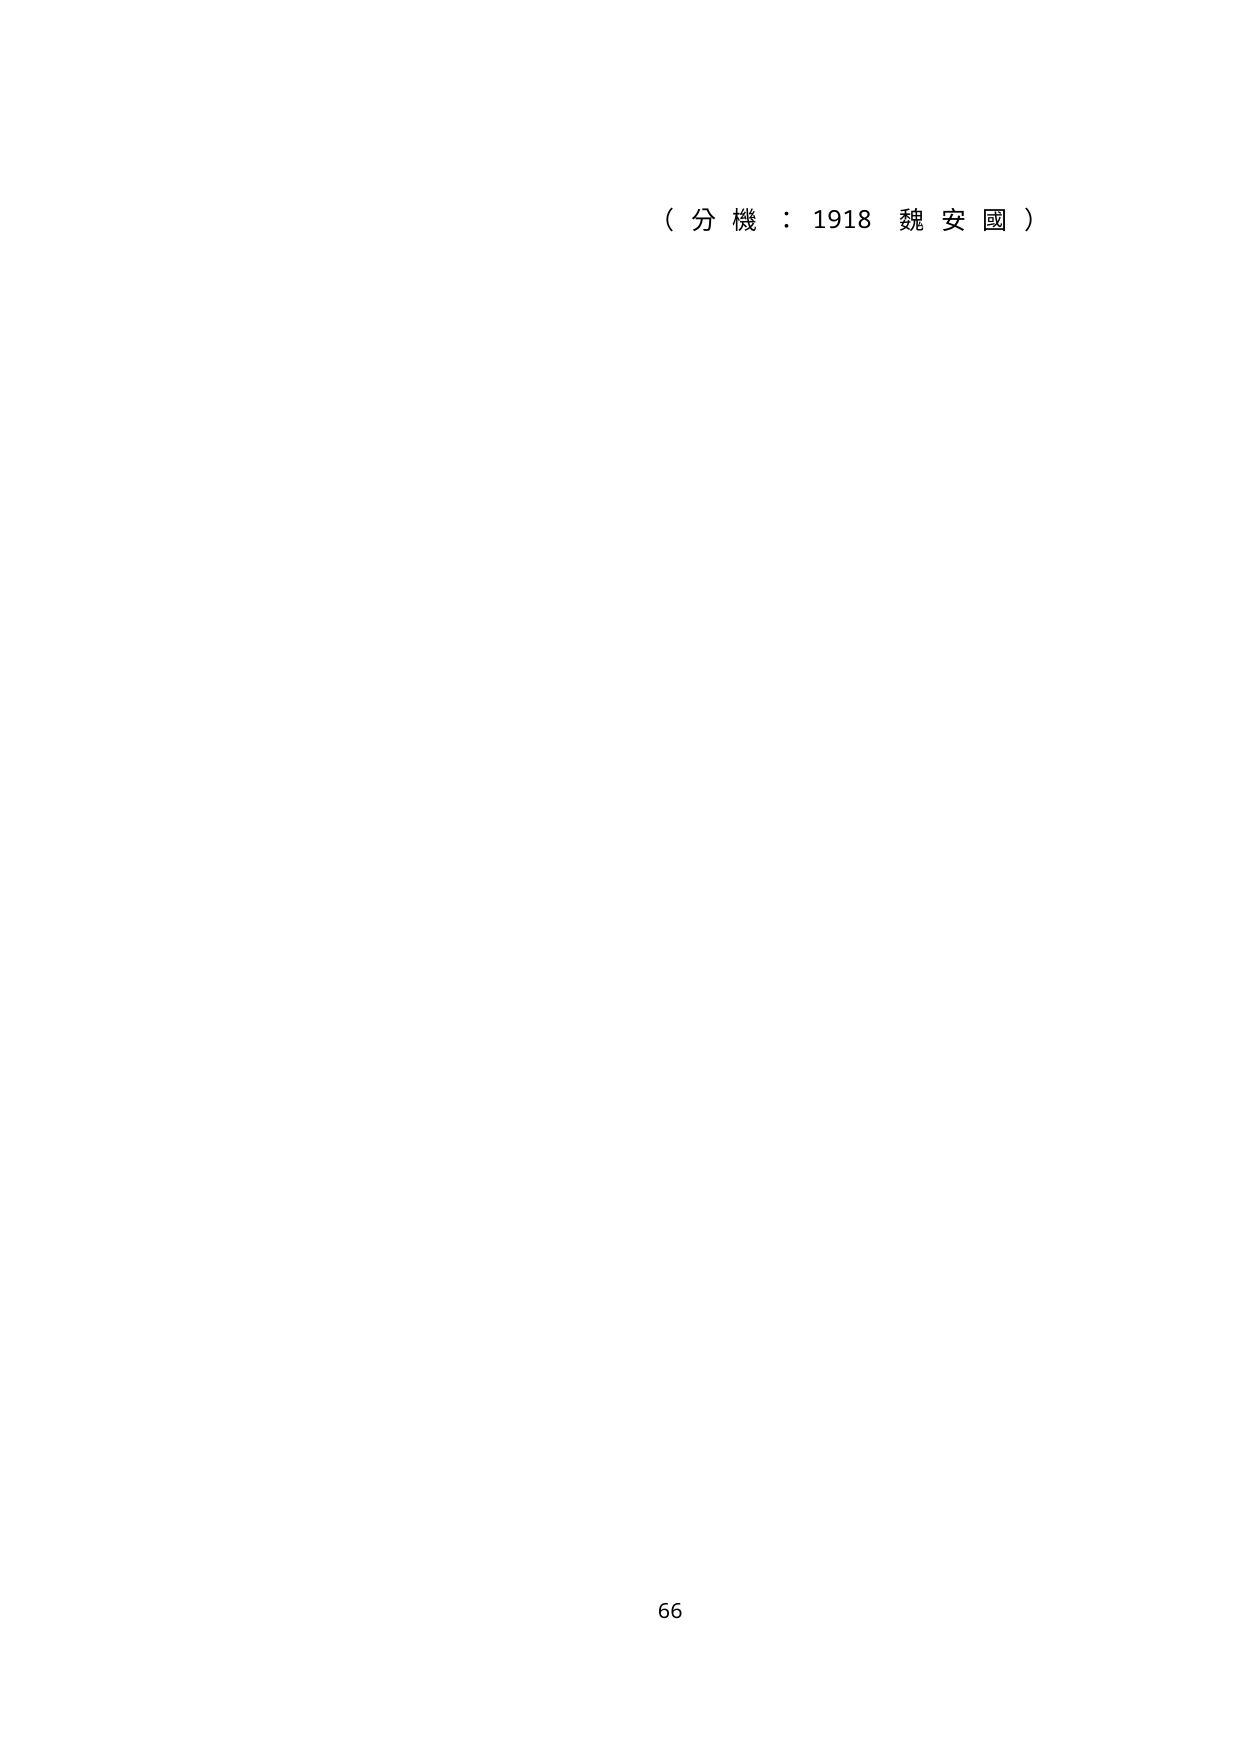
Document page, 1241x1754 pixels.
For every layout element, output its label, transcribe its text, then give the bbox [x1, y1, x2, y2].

text （分機：1918 魏安國） [183, 177, 1058, 240]
